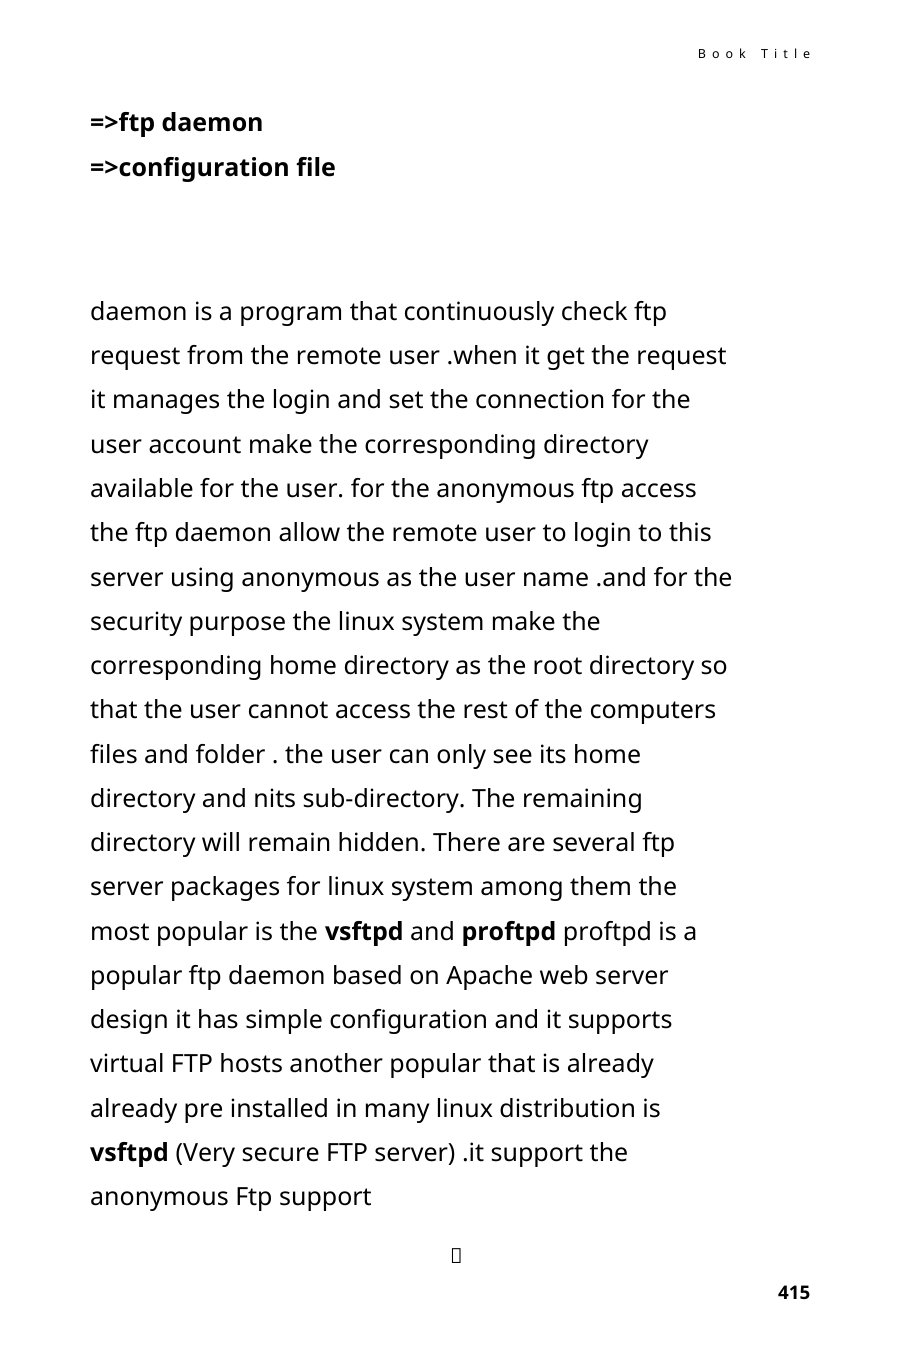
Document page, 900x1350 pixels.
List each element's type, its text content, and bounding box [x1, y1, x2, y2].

text daemon is a program that continuously check ftp request from the remote user .when it get the request it manages the login and set the connection for the user account make the corresponding directory available for the user. for the anonymous ftp access the ftp daemon allow the remote user to login to this server using anonymous as the user name .and for the security purpose the linux system make the corresponding home directory as the root directory so that the user cannot access the rest of the computers files and folder . the user can only see its home directory and nits sub-directory. The remaining directory will remain hidden. There are several ftp server packages for linux system among them the most popular is the vsftpd and proftpd proftpd is a popular ftp daemon based on Apache web server design it has simple configuration and it supports virtual FTP hosts another popular that is already already pre installed in many linux distribution is vsftpd (Very secure FTP server) .it support the anonymous Ftp support [90, 293, 735, 1213]
text =>configuration file [90, 149, 810, 183]
text =>ftp daemon [90, 105, 810, 139]
